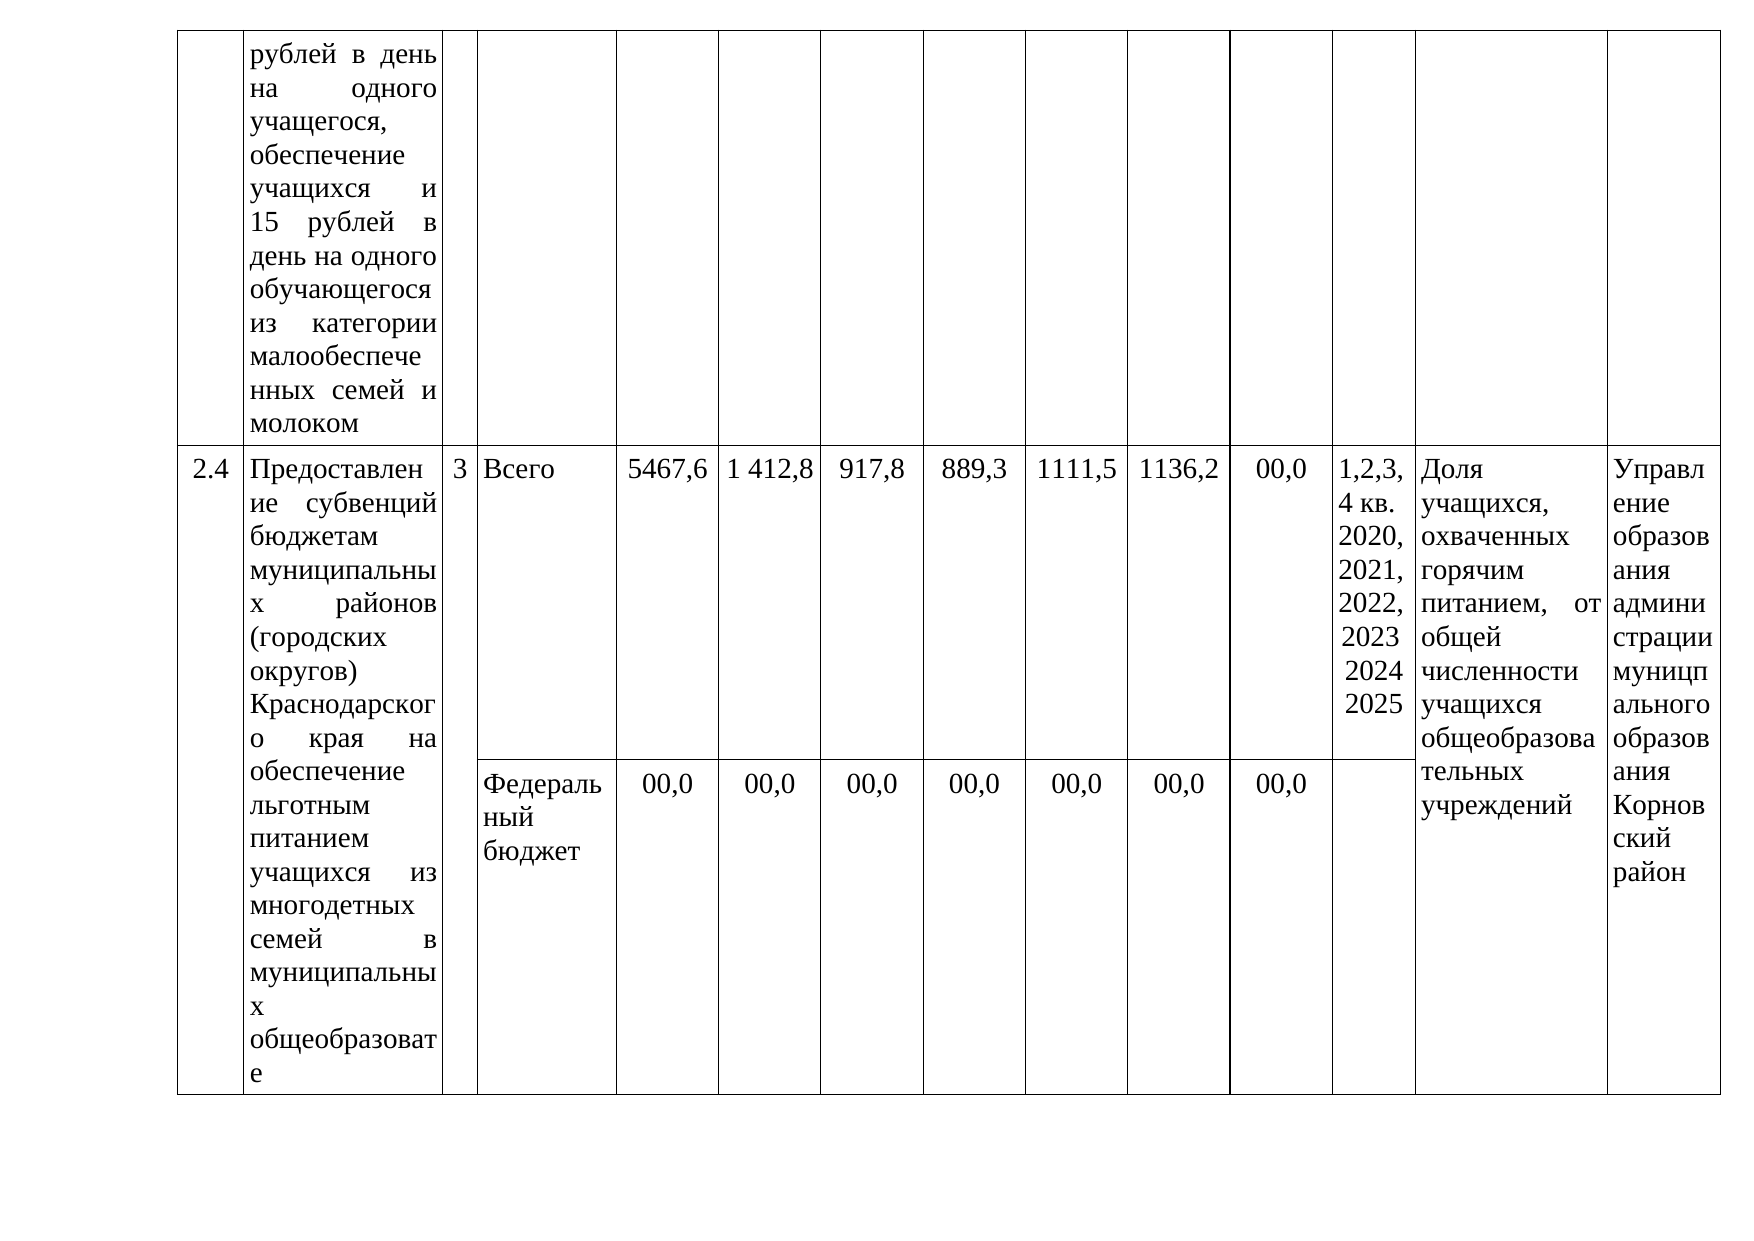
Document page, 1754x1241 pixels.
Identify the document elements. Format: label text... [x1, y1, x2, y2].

table_header [821, 31, 923, 444]
table_cell 889,3 [924, 446, 1025, 759]
table_cell 1 412,8 [719, 446, 820, 759]
table_cell 1111,5 [1026, 446, 1127, 759]
table_header [719, 31, 820, 444]
table_header [178, 31, 243, 444]
table_cell 1136,2 [1128, 446, 1229, 759]
table_cell Всего [478, 446, 616, 759]
table_header [478, 31, 616, 444]
table_header [1333, 31, 1415, 444]
table_cell 5467,6 [617, 446, 718, 759]
table_cell Федеральный бюджет [478, 760, 616, 1094]
table_cell 00,0 [1026, 760, 1127, 1094]
table_header [617, 31, 718, 444]
table_header рублей в день на одного учащегося, обеспечение учащихся и 15 рублей в день на одного обучающегося из категории малообеспеченных семей и молоком [244, 31, 442, 444]
table_header [1231, 31, 1332, 444]
table_cell 00,0 [1231, 760, 1332, 1094]
table_header [443, 31, 477, 444]
table_cell [1333, 760, 1415, 1094]
table_cell 3 [443, 446, 477, 1094]
table_cell 917,8 [821, 446, 923, 759]
table_cell Управление образования администрации муницпального образования Корновский район [1608, 446, 1720, 1094]
table_cell 00,0 [1128, 760, 1229, 1094]
table_cell 00,0 [924, 760, 1025, 1094]
table_cell 00,0 [821, 760, 923, 1094]
table_header [1026, 31, 1127, 444]
table_cell 00,0 [719, 760, 820, 1094]
table_cell 00,0 [1231, 446, 1332, 759]
table_cell 00,0 [617, 760, 718, 1094]
table_header [1608, 31, 1720, 444]
table_header [1128, 31, 1229, 444]
table_header [924, 31, 1025, 444]
table_cell Предоставление субвенций бюджетам муниципальных районов (городских округов) Краснодарского края на обеспечение льготным питанием учащихся из многодетных семей в муниципальных общеобразовате [244, 446, 442, 1094]
table_cell 1,2,3,4 кв. 2020, 2021, 2022, 2023 2024 2025 [1333, 446, 1415, 759]
table_header [1416, 31, 1607, 444]
table_cell Доля учащихся, охваченных горячим питанием, от общей численности учащихся общеобразовательных учреждений [1416, 446, 1607, 1094]
table_cell 2.4 [178, 446, 243, 1094]
